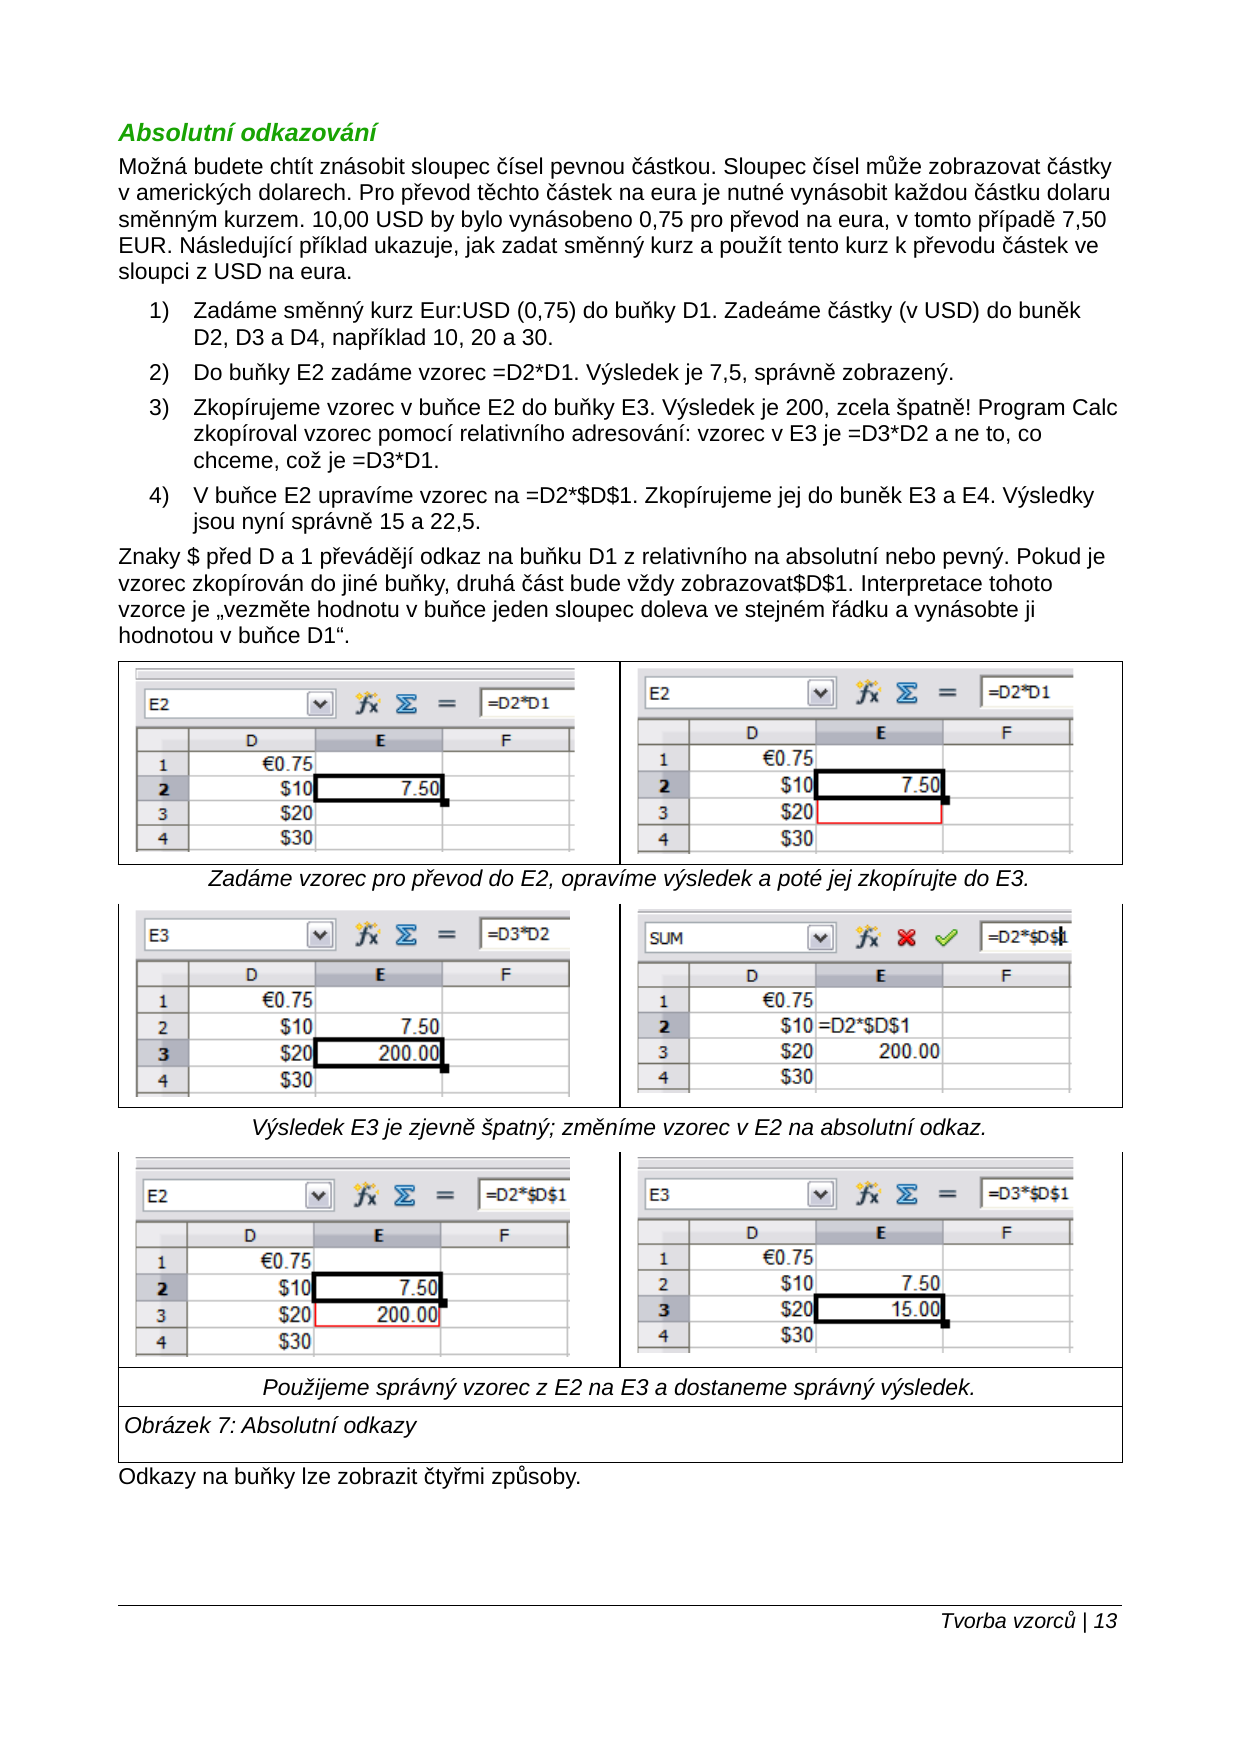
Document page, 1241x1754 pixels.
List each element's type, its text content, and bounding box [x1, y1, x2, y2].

list Zkopírujeme vzorec v buňce E2 do buňky E3. Výsledek je 200, zcela špatně! Program Calc zkopíroval vzorec pomocí relativního adresování: vzorec v E3 je =D3*D2 a ne to, co chceme, což je =D3*D1. [169, 394, 1122, 473]
picture [637, 668, 1074, 854]
list V buňce E2 upravíme vzorec na =D2*$D$1. Zkopírujeme jej do buněk E3 a E4. Výsledky jsou nyní správně 15 a 22,5. [169, 482, 1122, 534]
table_cell [119, 1152, 619, 1367]
list Možná budete chtít znásobit sloupec čísel pevnou částkou. Sloupec čísel může zobrazovat částky v amerických dolarech. Pro převod těchto částek na eura je nutné vynásobit každou částku dolaru směnným kurzem. 10,00 USD by bylo vynásobeno 0,75 pro převod na eura, v tomto případě 7,50 EUR. Následující příklad ukazuje, jak zadat směnný kurz a použít tento kurz k převodu částek ve sloupci z USD na eura. [118, 153, 1122, 284]
text Znaky $ před D a 1 převádějí odkaz na buňku D1 z relativního na absolutní nebo pevný. Pokud je vzorec zkopírován do jiné buňky, druhá část bude vždy zobrazovat$D$1. Interpretace tohoto vzorce je „vezměte hodnotu v buňce jeden sloupec doleva ve stejném řádku a vynásobte ji hodnotou v buňce D1“. [118, 543, 1122, 649]
table_cell [621, 904, 1122, 1107]
picture [637, 1157, 1074, 1353]
table_cell [119, 904, 619, 1107]
text Odkazy na buňky lze zobrazit čtyřmi způsoby. [118, 1463, 1122, 1489]
table_cell Obrázek 7: Absolutní odkazy [119, 1407, 1122, 1462]
picture [637, 909, 1072, 1093]
list Zadáme směnný kurz Eur:USD (0,75) do buňky D1. Zadeáme částky (v USD) do buněk D2, D3 a D4, například 10, 20 a 30. [169, 297, 1122, 350]
table_header [119, 662, 619, 864]
table_cell Zadáme vzorec pro převod do E2, opravíme výsledek a poté jej zkopírujte do E3. [118, 865, 1122, 903]
picture [135, 909, 570, 1097]
picture [135, 668, 575, 852]
table_cell Použijeme správný vzorec z E2 na E3 a dostaneme správný výsledek. [119, 1368, 1122, 1406]
table_header [621, 662, 1122, 864]
list Do buňky E2 zadáme vzorec =D2*D1. Výsledek je 7,5, správně zobrazený. [169, 359, 1122, 385]
table_cell [621, 1152, 1122, 1367]
table_cell Výsledek E3 je zjevně špatný; změníme vzorec v E2 na absolutní odkaz. [118, 1108, 1122, 1152]
picture [135, 1157, 570, 1357]
subtitle Absolutní odkazování [118, 118, 1122, 147]
